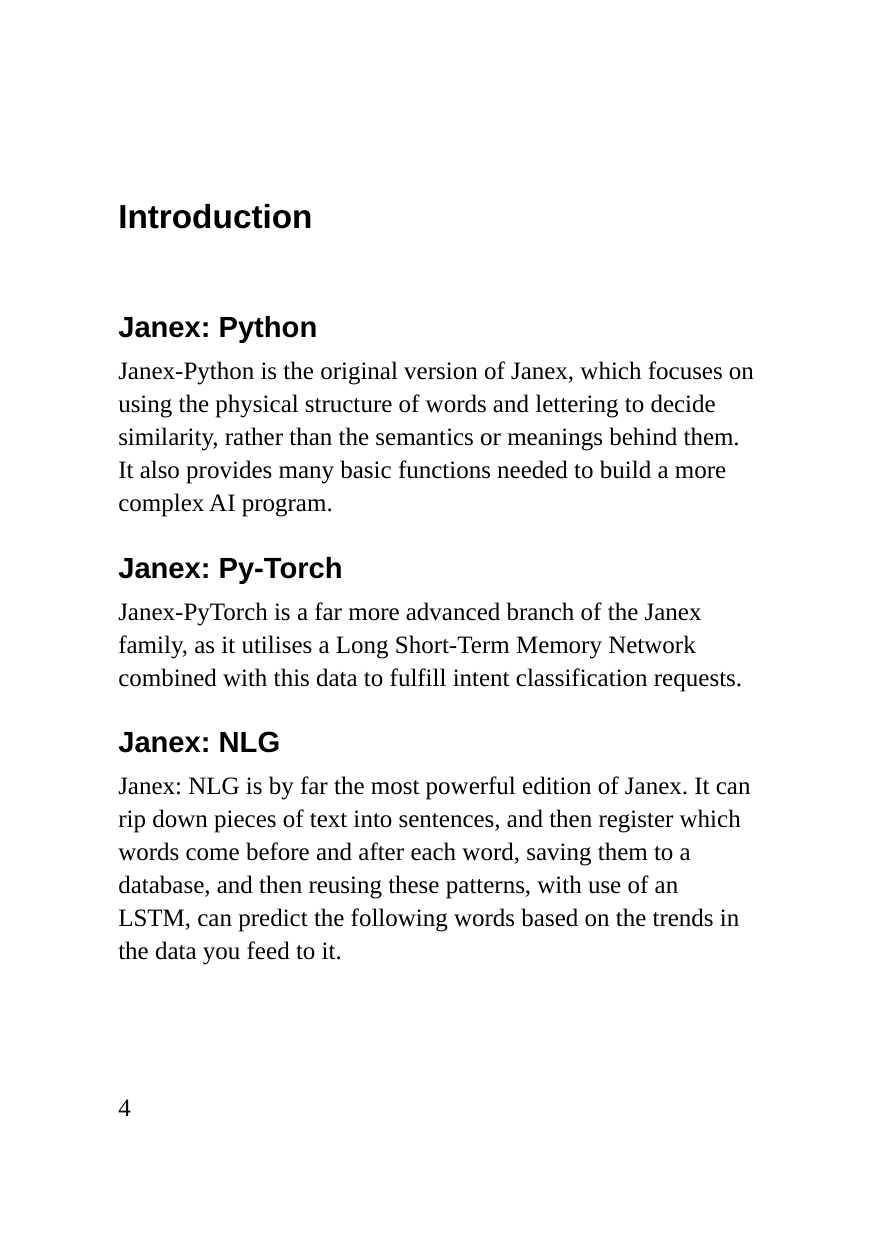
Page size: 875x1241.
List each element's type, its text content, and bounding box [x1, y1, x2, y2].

text Janex-Python is the original version of Janex, which focuses on using the physical structure of words and lettering to decide similarity, rather than the semantics or meanings behind them. It also provides many basic functions needed to build a more complex AI program. [118, 356, 756, 517]
subtitle Janex: Python [118, 310, 756, 344]
text Janex-PyTorch is a far more advanced branch of the Janex family, as it utilises a Long Short-Term Memory Network combined with this data to fulfill intent classification requests. [118, 597, 756, 691]
text Janex: NLG is by far the most powerful edition of Janex. It can rip down pieces of text into sentences, and then register which words come before and after each word, saving them to a database, and then reusing these patterns, with use of an LSTM, can predict the following words based on the trends in the data you feed to it. [118, 771, 756, 965]
subtitle Introduction [118, 197, 756, 236]
subtitle Janex: Py-Torch [118, 551, 756, 584]
subtitle Janex: NLG [118, 725, 756, 758]
